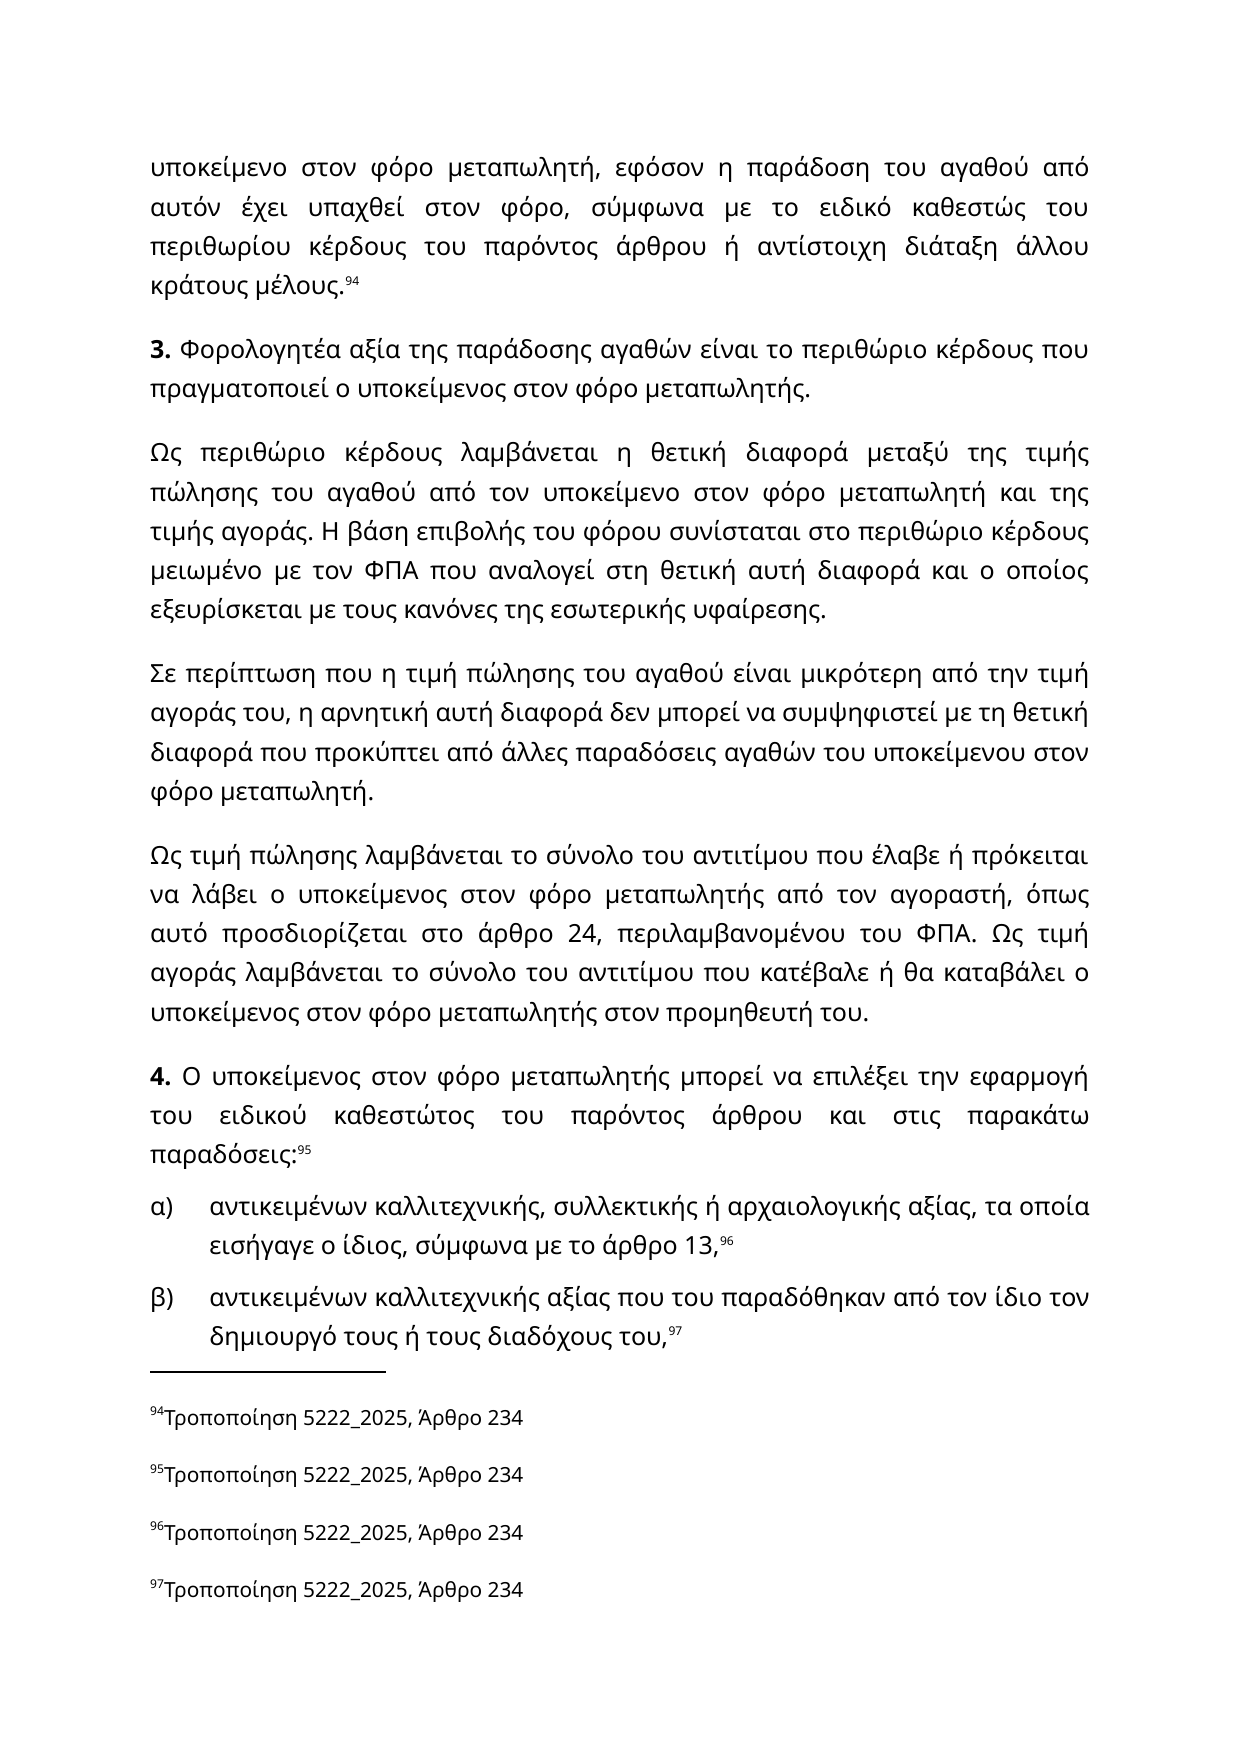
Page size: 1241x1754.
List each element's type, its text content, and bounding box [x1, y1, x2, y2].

text 3. Φορολογητέα αξία της παράδοσης αγαθών είναι το περιθώριο κέρδους που πραγματοποιεί ο υποκείμενος στον φόρο μεταπωλητής. [150, 332, 1090, 405]
text Τροποποίηση 5222_2025, Άρθρο 234 [150, 1403, 1090, 1431]
text Ως τιμή πώλησης λαμβάνεται το σύνολο του αντιτίμου που έλαβε ή πρόκειται να λάβει ο υποκείμενος στον φόρο μεταπωλητής από τον αγοραστή, όπως αυτό προσδιορίζεται στο άρθρο 24, περιλαμβανομένου του ΦΠΑ. Ως τιμή αγοράς λαμβάνεται το σύνολο του αντιτίμου που κατέβαλε ή θα καταβάλει ο υποκείμενος στον φόρο μεταπωλητής στον προμηθευτή του. [150, 837, 1090, 1028]
list α) αντικειμένων καλλιτεχνικής, συλλεκτικής ή αρχαιολογικής αξίας, τα οποία εισήγαγε ο ίδιος, σύμφωνα με το άρθρο 13, [150, 1188, 1090, 1262]
text Σε περίπτωση που η τιμή πώλησης του αγαθού είναι μικρότερη από την τιμή αγοράς του, η αρνητική αυτή διαφορά δεν μπορεί να συμψηφιστεί με τη θετική διαφορά που προκύπτει από άλλες παραδόσεις αγαθών του υποκείμενου στον φόρο μεταπωλητή. [150, 656, 1090, 807]
text Ως περιθώριο κέρδους λαμβάνεται η θετική διαφορά μεταξύ της τιμής πώλησης του αγαθού από τον υποκείμενο στον φόρο μεταπωλητή και της τιμής αγοράς. Η βάση επιβολής του φόρου συνίσταται στο περιθώριο κέρδους μειωμένο με τον ΦΠΑ που αναλογεί στη θετική αυτή διαφορά και ο οποίος εξευρίσκεται με τους κανόνες της εσωτερικής υφαίρεσης. [150, 435, 1090, 626]
text Τροποποίηση 5222_2025, Άρθρο 234 [150, 1518, 1090, 1546]
list β) αντικειμένων καλλιτεχνικής αξίας που του παραδόθηκαν από τον ίδιο τον δημιουργό τους ή τους διαδόχους του, [150, 1279, 1090, 1352]
text υποκείμενο στον φόρο μεταπωλητή, εφόσον η παράδοση του αγαθού από αυτόν έχει υπαχθεί στον φόρο, σύμφωνα με το ειδικό καθεστώς του περιθωρίου κέρδους του παρόντος άρθρου ή αντίστοιχη διάταξη άλλου κράτους μέλους. [150, 150, 1090, 302]
text 4. Ο υποκείμενος στον φόρο μεταπωλητής μπορεί να επιλέξει την εφαρμογή του ειδικού καθεστώτος του παρόντος άρθρου και στις παρακάτω παραδόσεις: [150, 1058, 1090, 1171]
text Τροποποίηση 5222_2025, Άρθρο 234 [150, 1576, 1090, 1604]
text Τροποποίηση 5222_2025, Άρθρο 234 [150, 1460, 1090, 1489]
